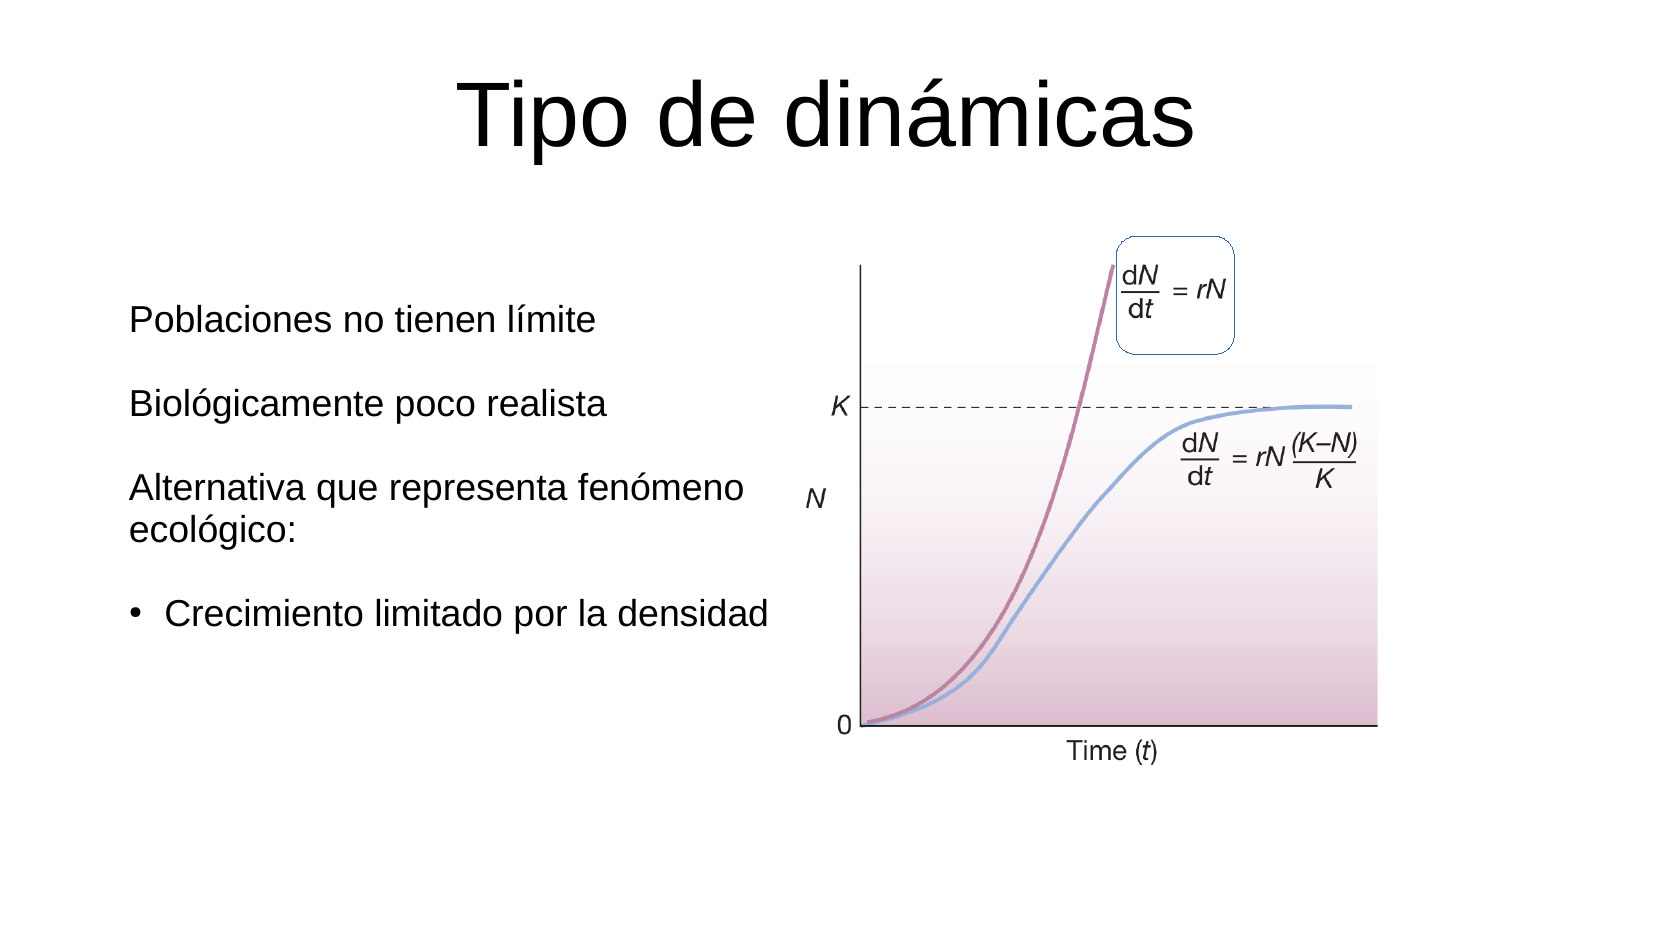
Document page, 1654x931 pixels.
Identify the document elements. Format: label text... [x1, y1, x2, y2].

picture [793, 236, 1418, 776]
title Tipo de dinámicas [82, 37, 1571, 193]
text_box Poblaciones no tienen límite Biológicamente poco realista Alternativa que representa fenómeno ecológico: Crecimiento limitado por la densidad [114, 291, 798, 643]
